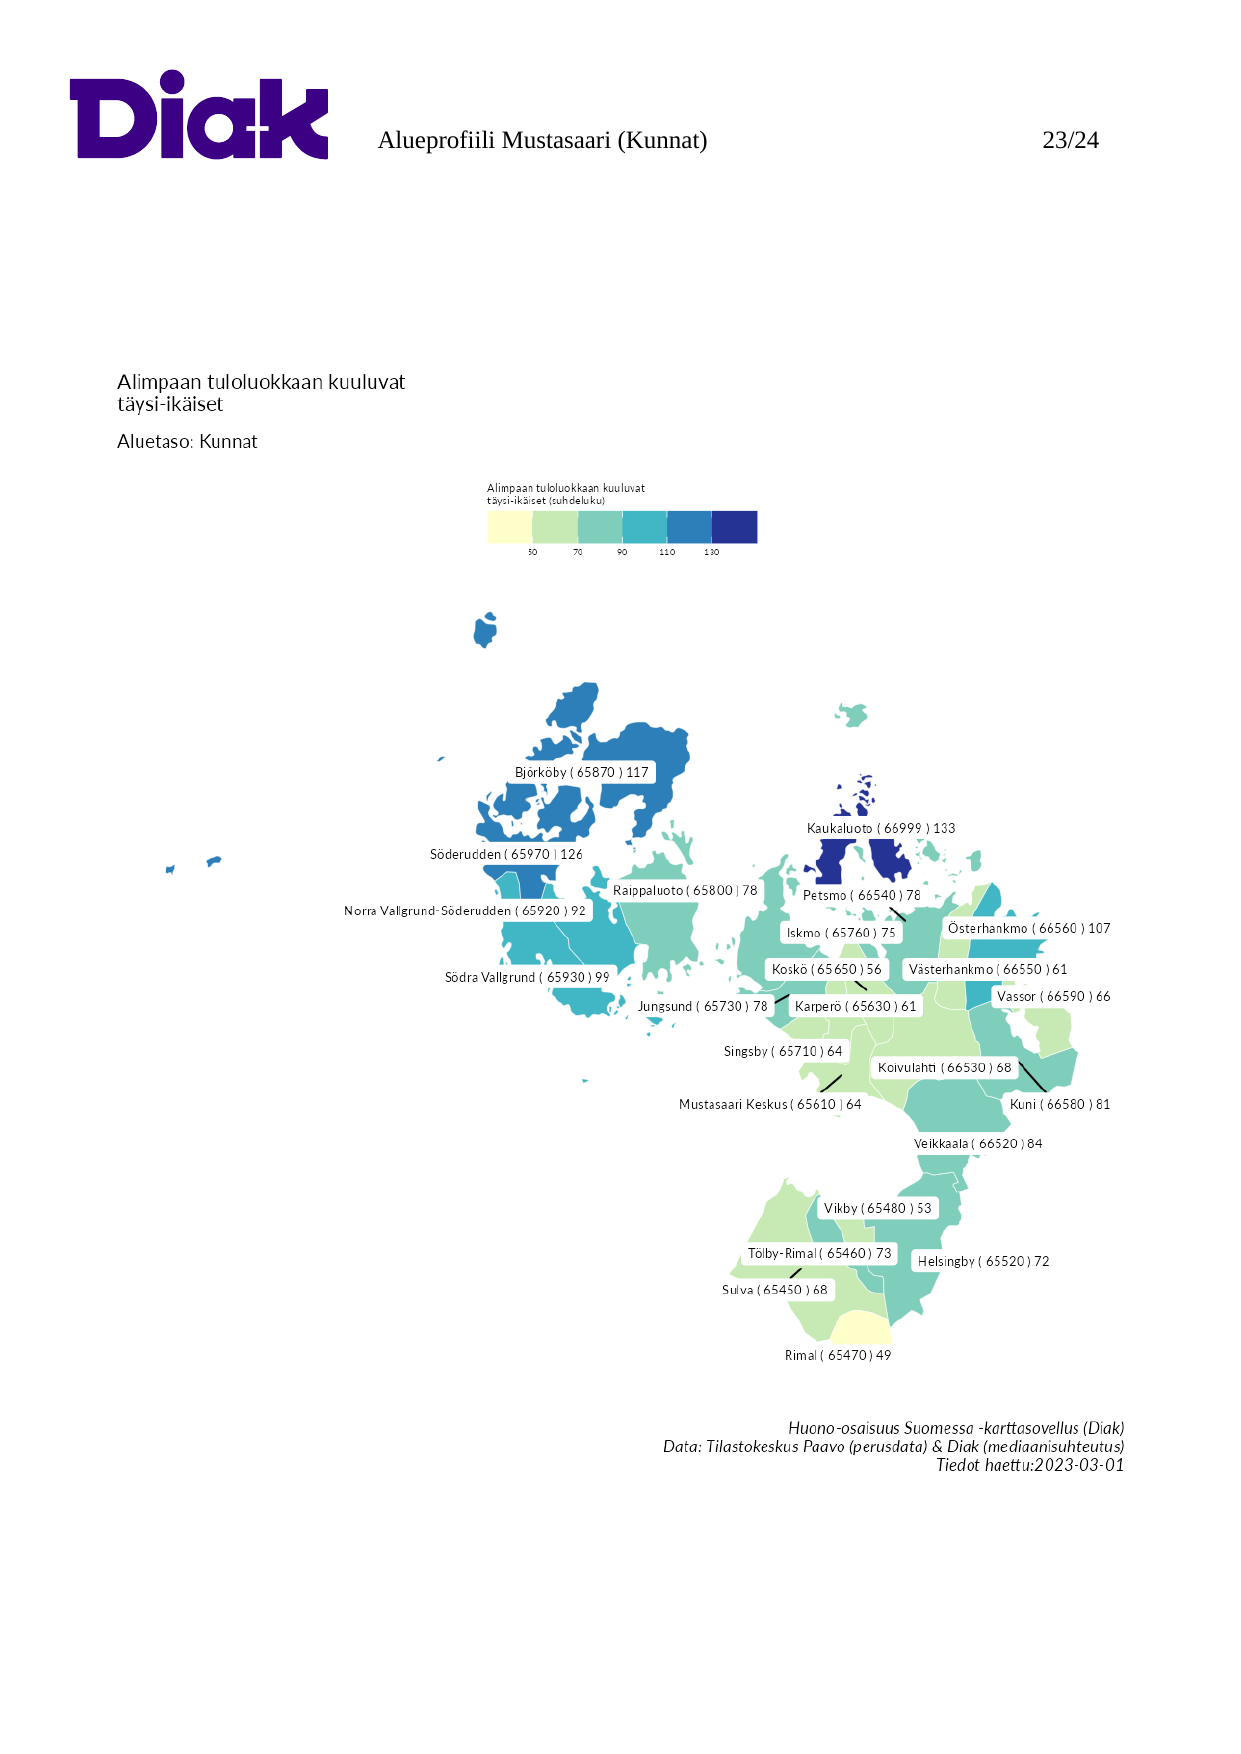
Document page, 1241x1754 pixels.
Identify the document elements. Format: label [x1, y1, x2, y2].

picture [61, 196, 1179, 1651]
